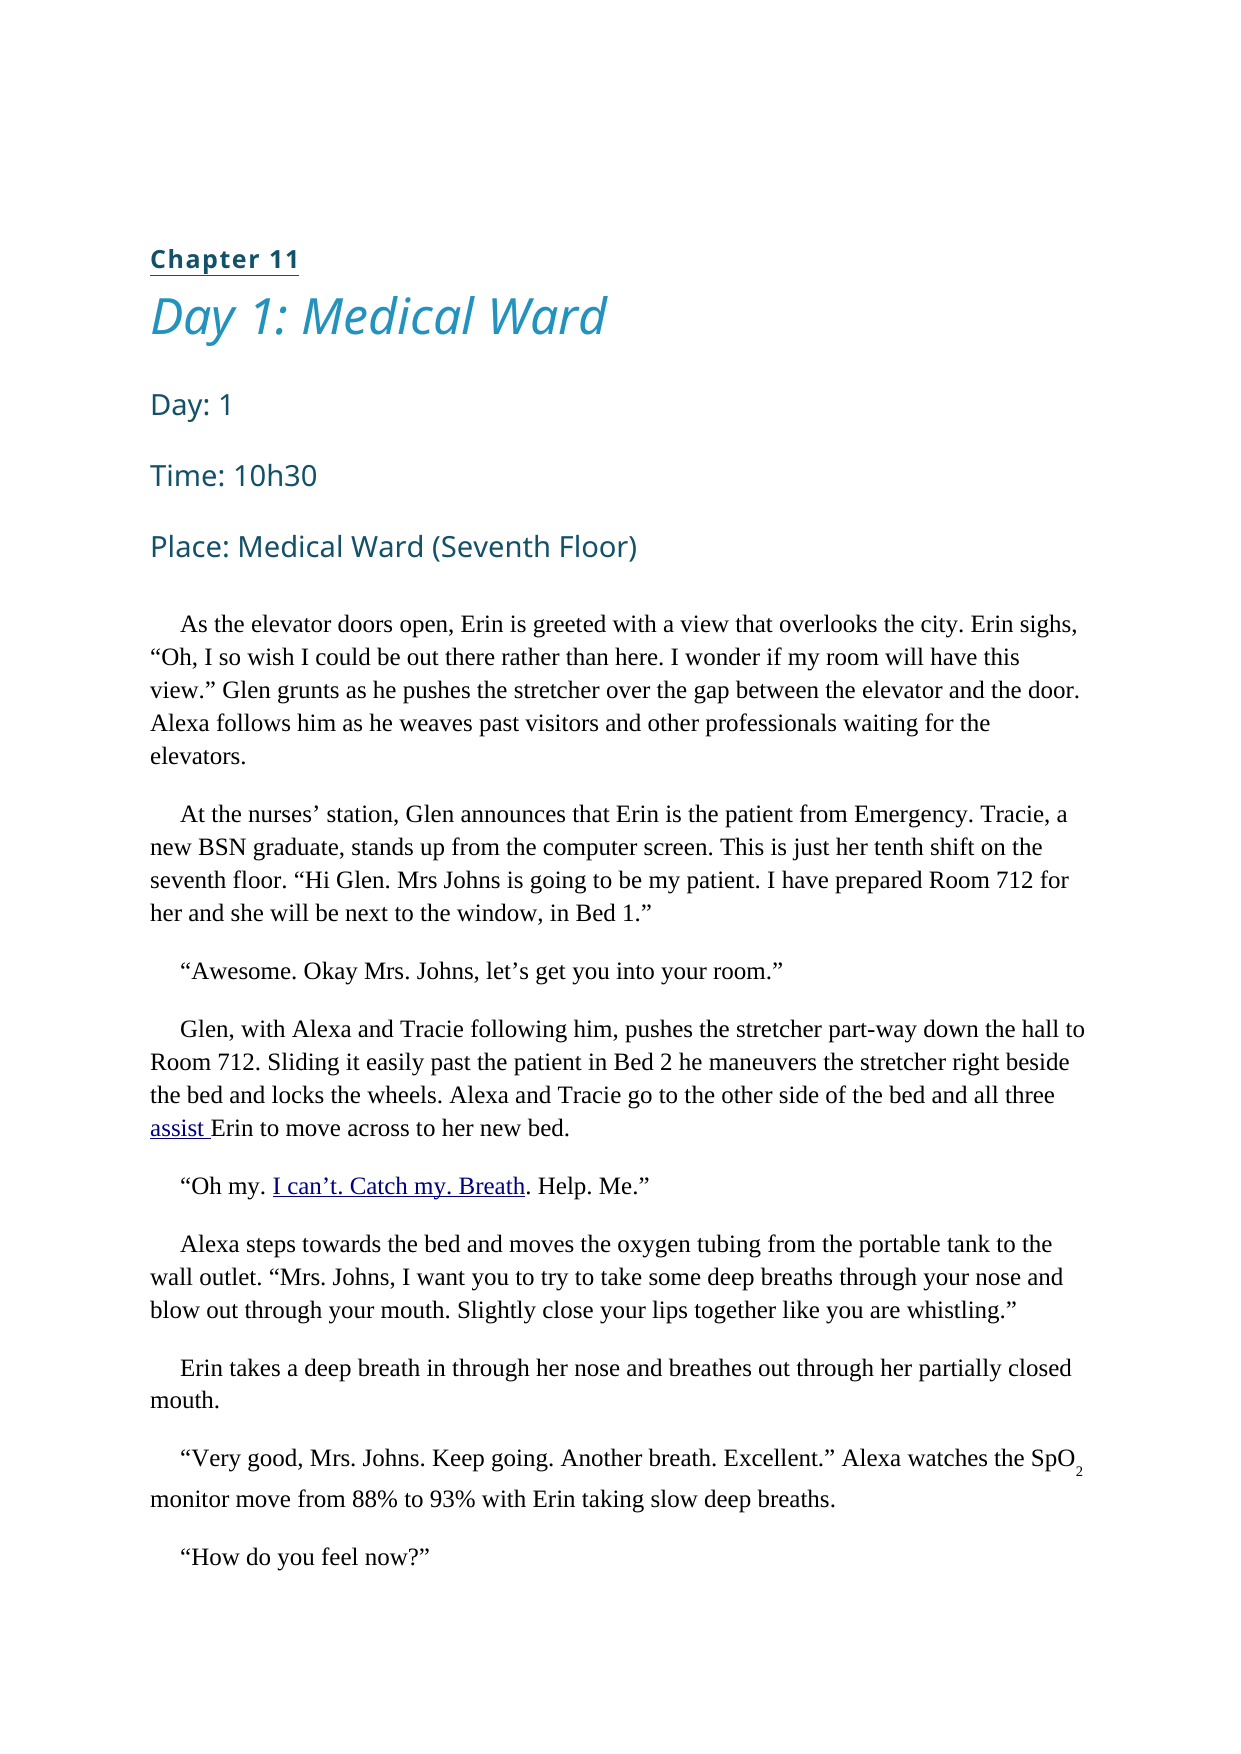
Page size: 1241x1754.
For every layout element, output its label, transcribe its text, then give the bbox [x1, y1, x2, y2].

text Glen, with Alexa and Tracie following him, pushes the stretcher part-way down the hall to Room 712. Sliding it easily past the patient in Bed 2 he maneuvers the stretcher right beside the bed and locks the wheels. Alexa and Tracie go to the other side of the bed and all three assist Erin to move across to her new bed. [150, 1014, 1090, 1142]
subtitle Day 1: Medical Ward [150, 281, 1090, 349]
subtitle Day: 1 [150, 384, 1090, 424]
text Alexa steps towards the bed and moves the oxygen tubing from the portable tank to the wall outlet. “Mrs. Johns, I want you to try to take some deep breaths through your nose and blow out through your mouth. Slightly close your lips together like you are whistling.” [150, 1229, 1090, 1323]
subtitle Time: 10h30 [150, 455, 1090, 495]
text “How do you feel now?” [150, 1542, 1090, 1570]
text Erin takes a deep breath in through her nose and breathes out through her partially closed mouth. [150, 1353, 1090, 1414]
text “Oh my. I can’t. Catch my. Breath. Help. Me.” [150, 1171, 1090, 1199]
text At the nurses’ station, Glen announces that Erin is the patient from Emergency. Tracie, a new BSN graduate, stands up from the computer screen. This is just her tenth shift on the seventh floor. “Hi Glen. Mrs Johns is going to be my patient. I have prepared Room 712 for her and she will be next to the window, in Bed 1.” [150, 799, 1090, 927]
text “Awesome. Okay Mrs. Johns, let’s get you into your room.” [150, 956, 1090, 984]
text “Very good, Mrs. Johns. Keep going. Another breath. Excellent.” Alexa watches the SpO2 monitor move from 88% to 93% with Erin taking slow deep breaths. [150, 1443, 1090, 1512]
subtitle Chapter 11 [150, 241, 1090, 276]
subtitle Place: Medical Ward (Seventh Floor) [150, 526, 1090, 566]
text As the elevator doors open, Erin is greeted with a view that overlooks the city. Erin sighs, “Oh, I so wish I could be out there rather than here. I wonder if my room will have this view.” Glen grunts as he pushes the stretcher over the gap between the elevator and the door. Alexa follows him as he weaves past visitors and other professionals waiting for the elevators. [150, 609, 1090, 770]
